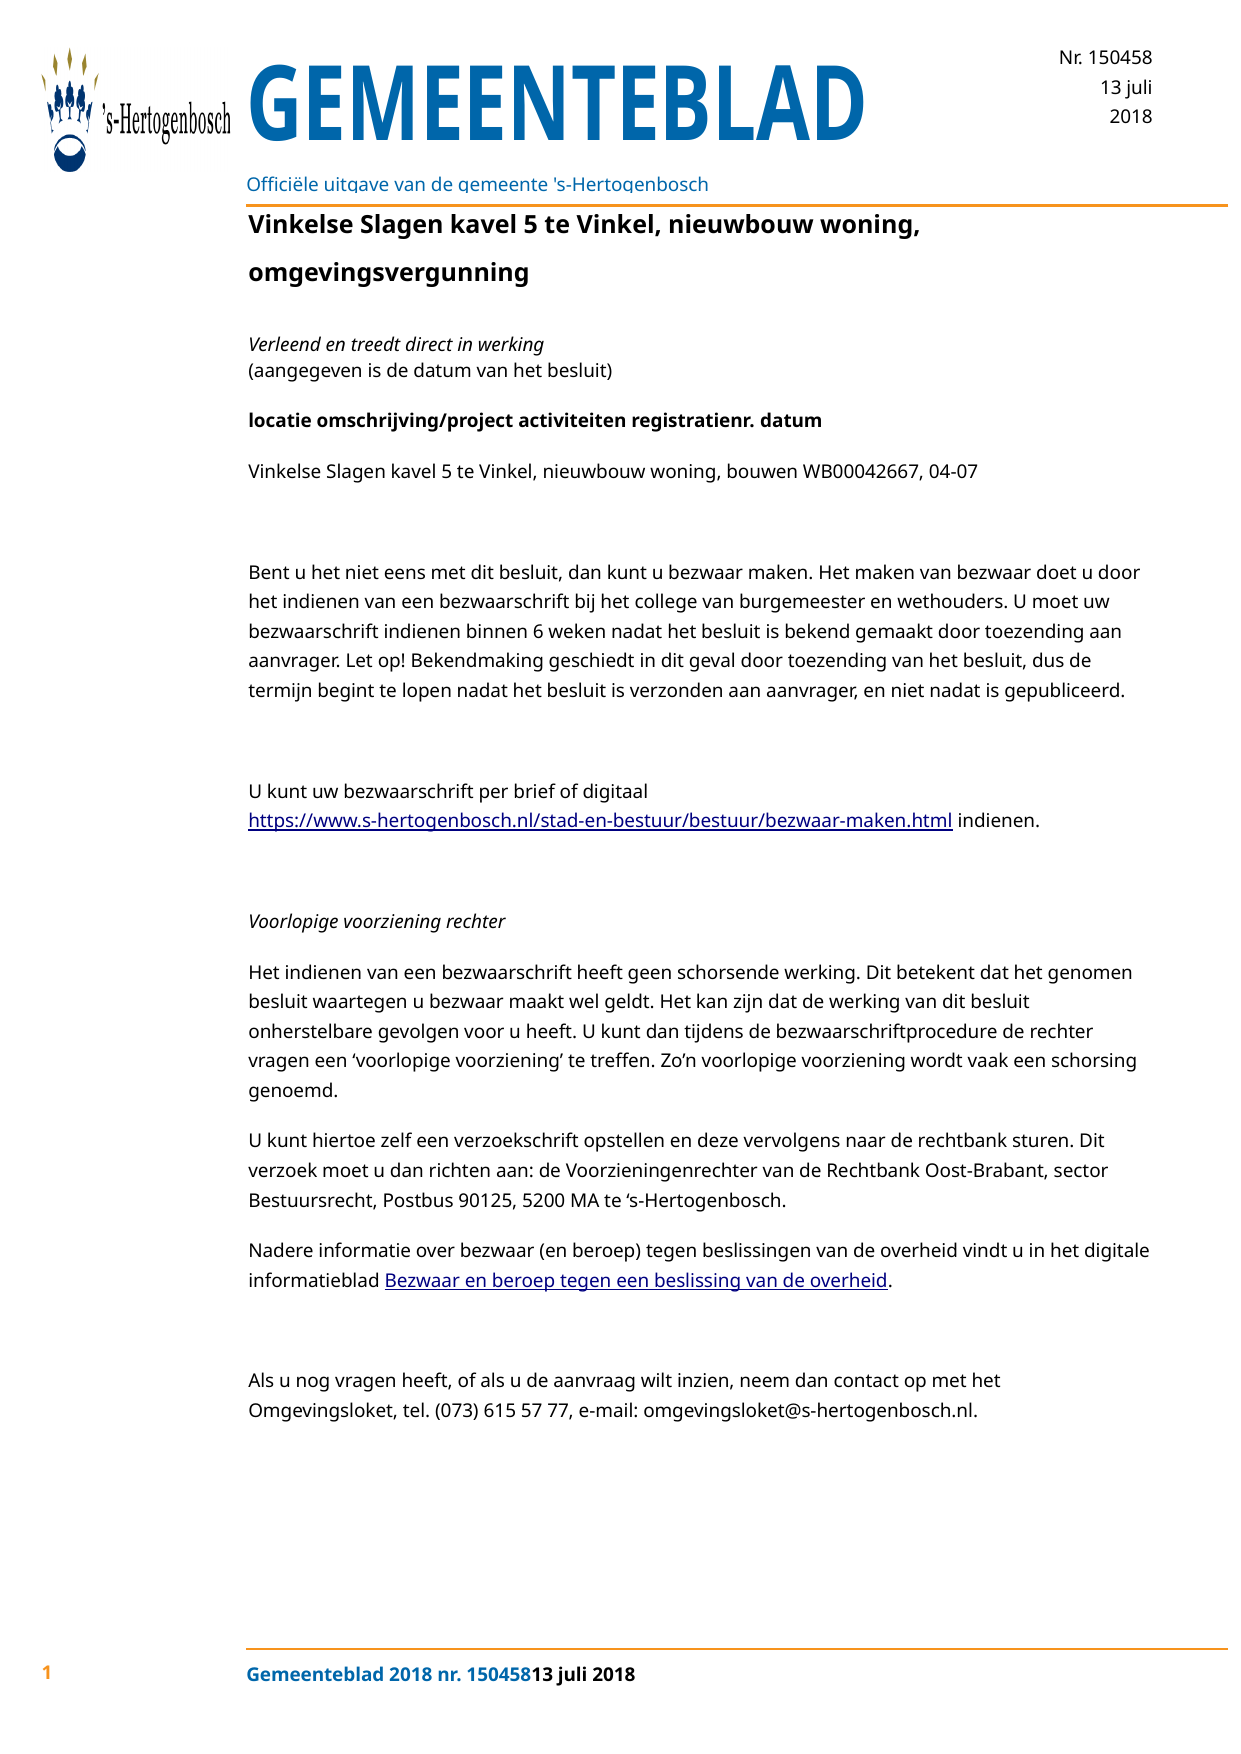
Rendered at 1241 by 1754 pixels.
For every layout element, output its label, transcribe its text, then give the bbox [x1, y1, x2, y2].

text Vinkelse Slagen kavel 5 te Vinkel, nieuwbouw woning, bouwen WB00042667, 04-07 [248, 458, 1152, 484]
text Nadere informatie over bezwaar (en beroep) tegen beslissingen van de overheid vindt u in het digitale informatieblad Bezwaar en beroep tegen een beslissing van de overheid. [248, 1237, 1152, 1292]
text Het indienen van een bezwaarschrift heeft geen schorsende werking. Dit betekent dat het genomen besluit waartegen u bezwaar maakt wel geldt. Het kan zijn dat de werking van dit besluit onherstelbare gevolgen voor u heeft. U kunt dan tijdens de bezwaarschriftprocedure de rechter vragen een ‘voorlopige voorziening’ te treffen. Zo’n voorlopige voorziening wordt vaak een schorsing genoemd. [248, 959, 1152, 1103]
text Vinkelse Slagen kavel 5 te Vinkel, nieuwbouw woning, omgevingsvergunning [248, 207, 1152, 288]
text Bent u het niet eens met dit besluit, dan kunt u bezwaar maken. Het maken van bezwaar doet u door het indienen van een bezwaarschrift bij het college van burgemeester en wethouders. U moet uw bezwaarschrift indienen binnen 6 weken nadat het besluit is bekend gemaakt door toezending aan aanvrager. Let op! Bekendmaking geschiedt in dit geval door toezending van het besluit, dus de termijn begint te lopen nadat het besluit is verzonden aan aanvrager, en niet nadat is gepubliceerd. [248, 559, 1152, 703]
text locatie omschrijving/project activiteiten registratienr. datum [248, 408, 1152, 433]
text Als u nog vragen heeft, of als u de aanvraag wilt inzien, neem dan contact op met het Omgevingsloket, tel. (073) 615 57 77, e-mail: omgevingsloket@s-hertogenbosch.nl. [248, 1368, 1152, 1423]
text Voorlopige voorziening rechter [248, 908, 1152, 934]
text U kunt uw bezwaarschrift per brief of digitaal https://www.s-hertogenbosch.nl/stad-en-bestuur/bestuur/bezwaar-maken.html indienen. [248, 778, 1152, 833]
picture [41, 47, 231, 172]
text Verleend en treedt direct in werking [248, 331, 1152, 357]
text U kunt hiertoe zelf een verzoekschrift opstellen en deze vervolgens naar de rechtbank sturen. Dit verzoek moet u dan richten aan: de Voorzieningenrechter van de Rechtbank Oost-Brabant, sector Bestuursrecht, Postbus 90125, 5200 MA te ‘s-Hertogenbosch. [248, 1128, 1152, 1212]
text (aangegeven is de datum van het besluit) [248, 357, 1152, 383]
